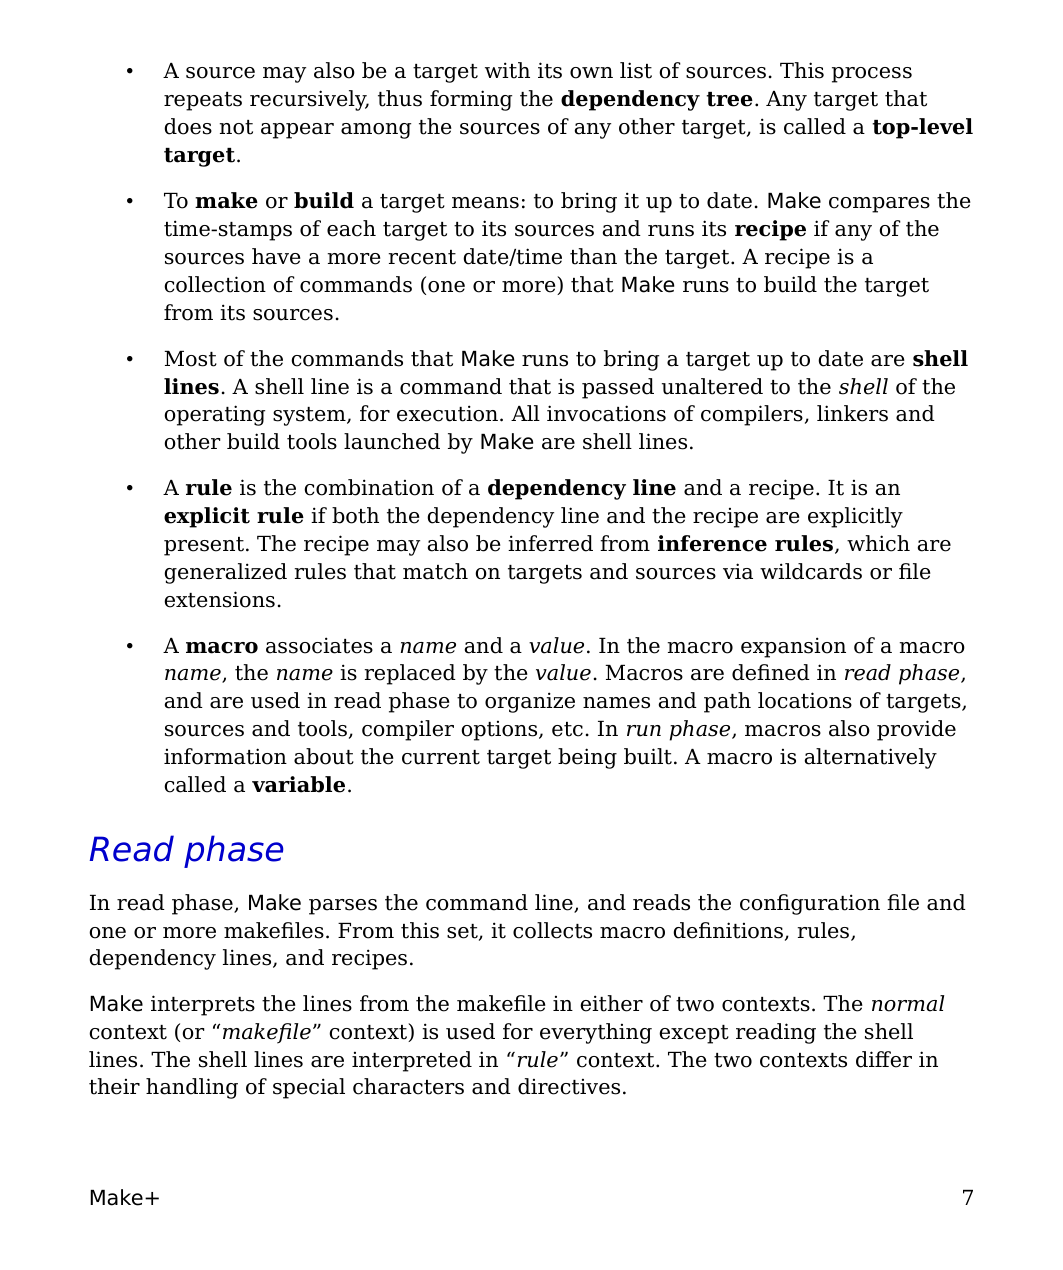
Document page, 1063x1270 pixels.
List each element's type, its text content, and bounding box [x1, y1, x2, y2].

list A macro associates a name and a value. In the macro expansion of a macro name, the name is replaced by the value. Macros are defined in read phase, and are used in read phase to organize names and path locations of targets, sources and tools, compiler options, etc. In run phase, macros also provide information about the current target being built. A macro is alternatively called a variable. [126, 633, 974, 797]
list Most of the commands that Make runs to bring a target up to date are shell lines. A shell line is a command that is passed unaltered to the shell of the operating system, for execution. All invocations of compilers, linkers and other build tools launched by Make are shell lines. [126, 346, 974, 454]
text In read phase, Make parses the command line, and reads the configuration file and one or more makefiles. From this set, it collects macro definitions, rules, dependency lines, and recipes. [88, 891, 974, 971]
text Make interprets the lines from the makefile in either of two contexts. The normal context (or “makefile” context) is used for everything except reading the shell lines. The shell lines are interpreted in “rule” context. The two contexts differ in their handling of special characters and directives. [88, 992, 974, 1100]
subtitle Read phase [88, 831, 974, 869]
list To make or build a target means: to bring it up to date. Make compares the time-stamps of each target to its sources and runs its recipe if any of the sources have a more recent date/time than the target. A recipe is a collection of commands (one or more) that Make runs to build the target from its sources. [126, 189, 974, 325]
list A rule is the combination of a dependency line and a recipe. It is an explicit rule if both the dependency line and the recipe are explicitly present. The recipe may also be inferred from inference rules, which are generalized rules that match on targets and sources via wildcards or file extensions. [126, 476, 974, 612]
list A source may also be a target with its own list of sources. This process repeats recursively, thus forming the dependency tree. Any target that does not appear among the sources of any other target, is called a top-level target. [126, 59, 974, 168]
